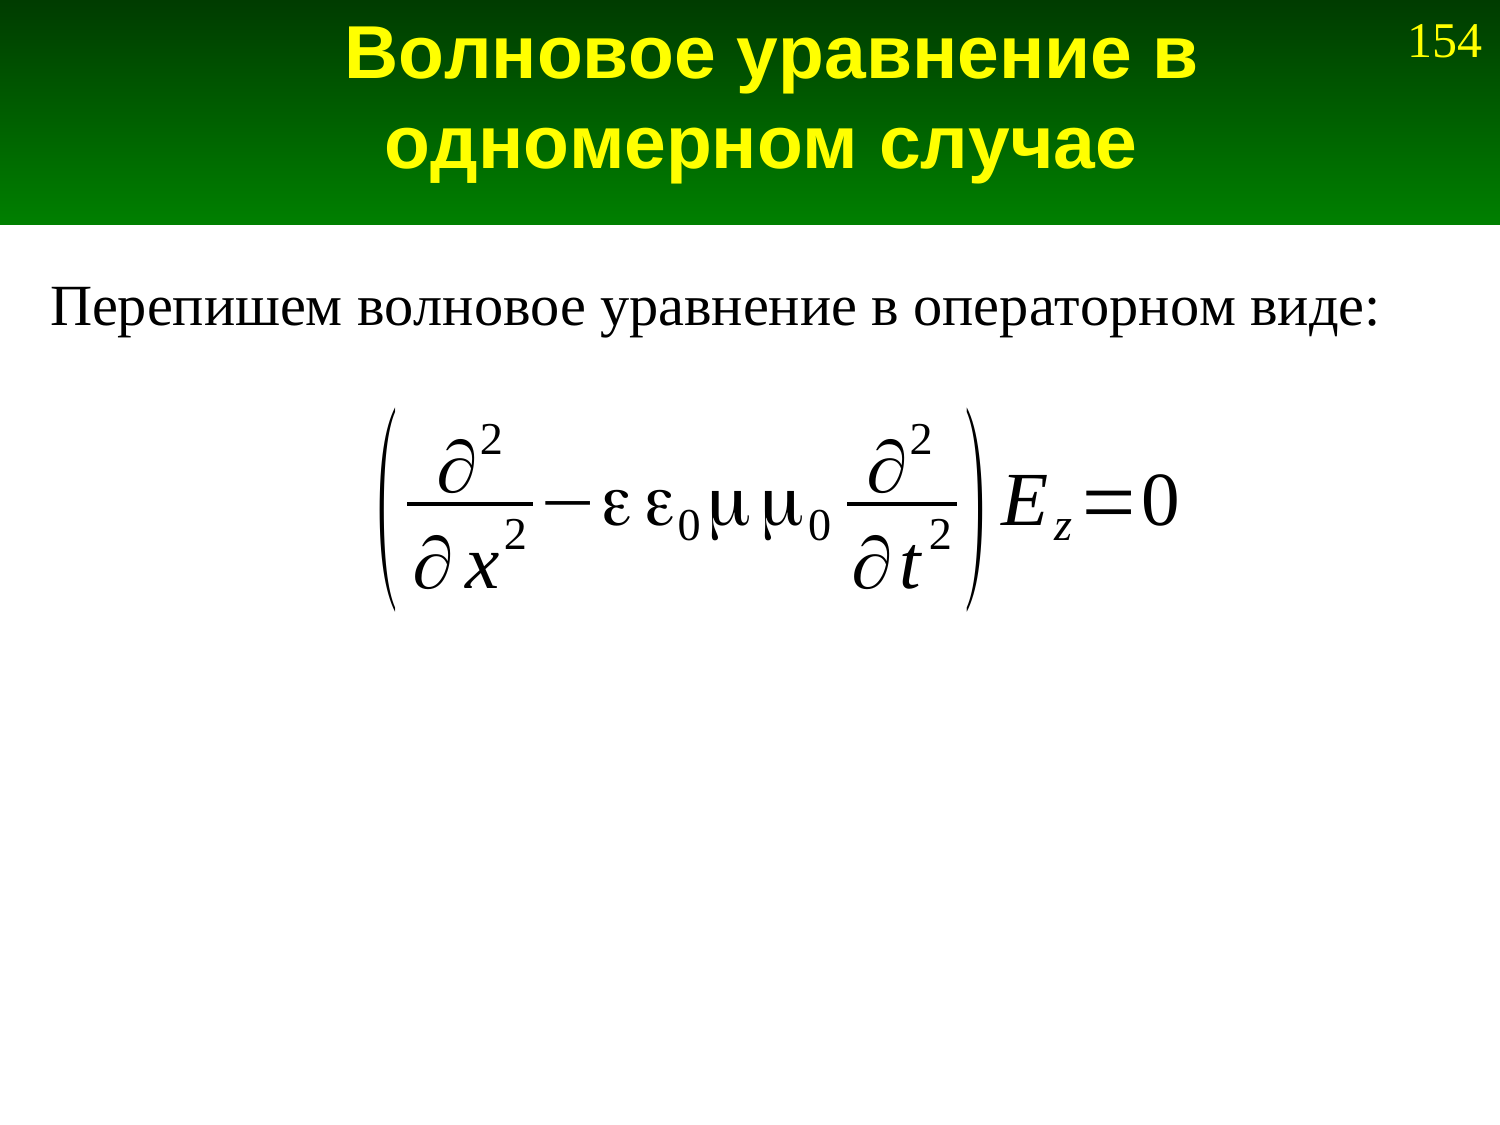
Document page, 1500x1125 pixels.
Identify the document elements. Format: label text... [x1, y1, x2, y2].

title Волновое уравнение в одномерном случае [123, 0, 1399, 192]
chart [354, 415, 1200, 615]
text_box Перепишем волновое уравнение в операторном виде: [35, 259, 1441, 415]
